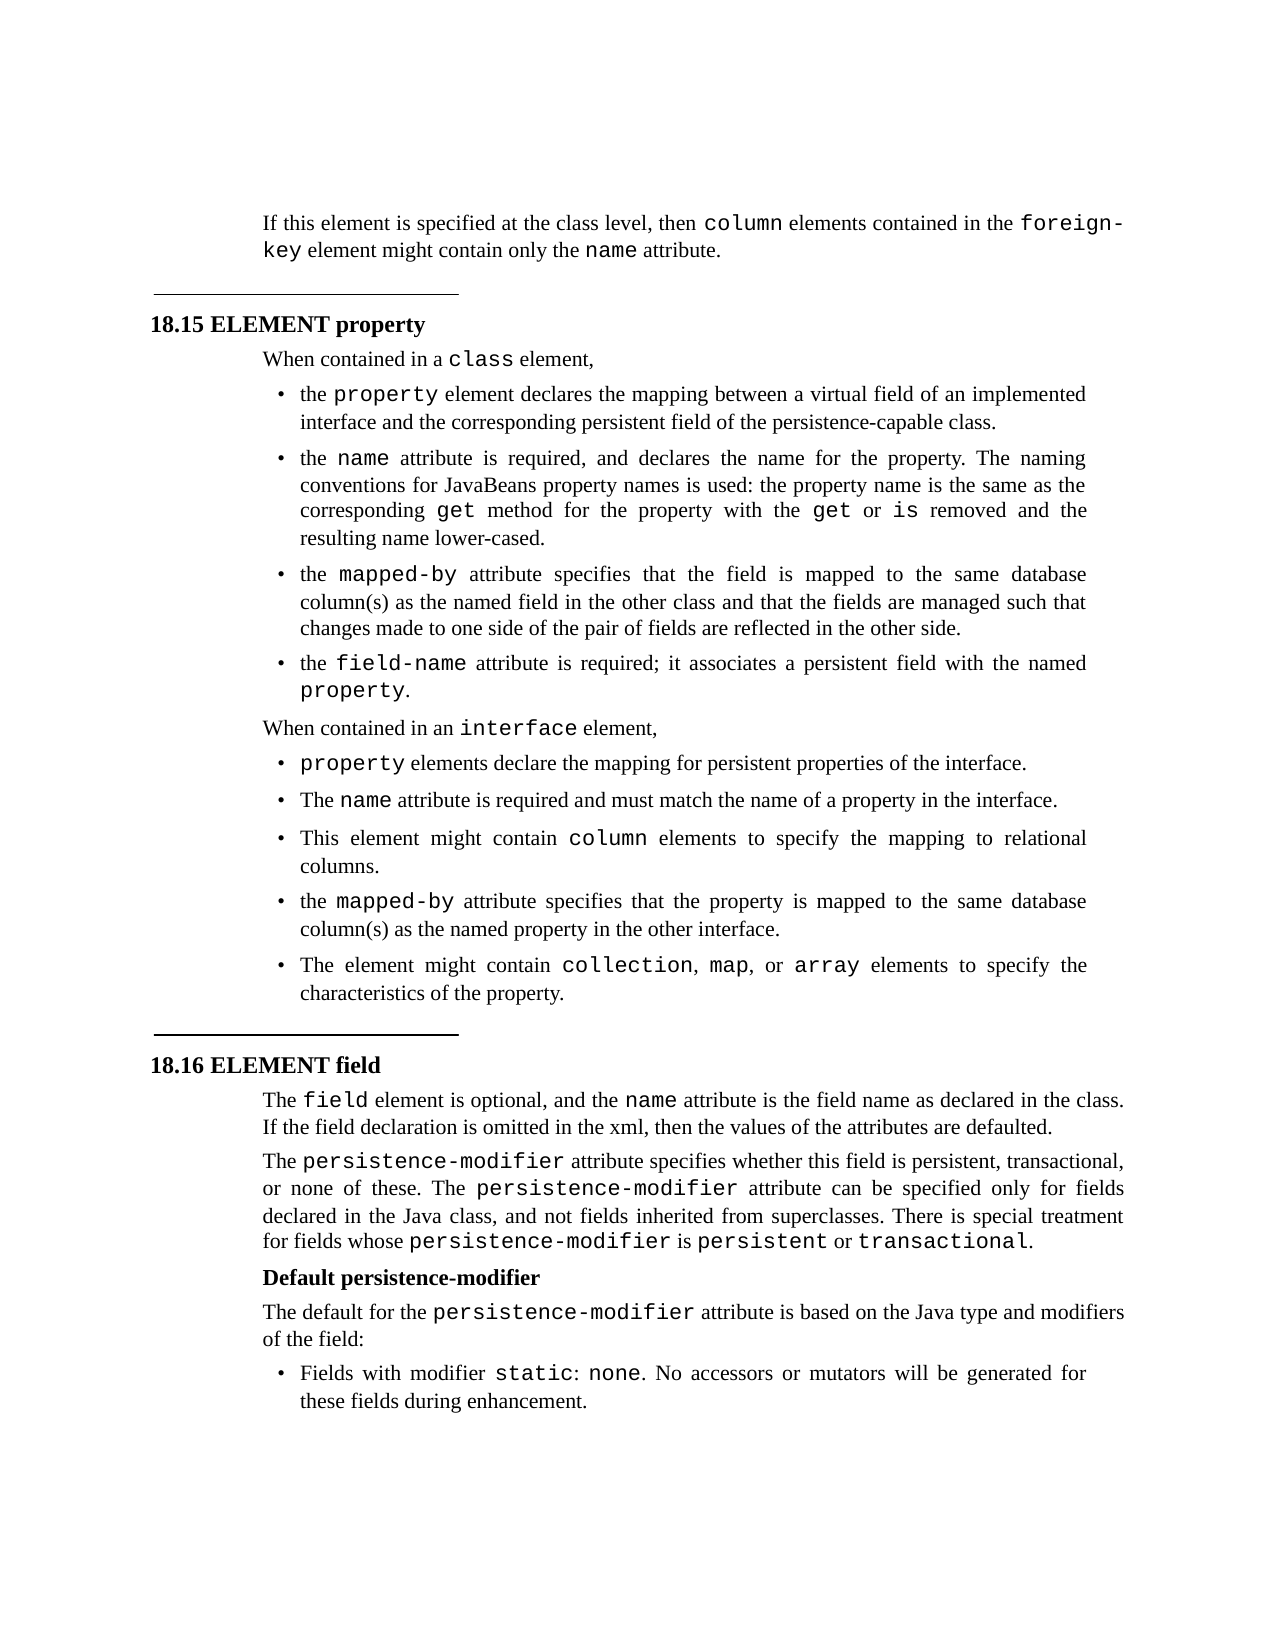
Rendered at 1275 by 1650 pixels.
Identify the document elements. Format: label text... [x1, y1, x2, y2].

text When contained in a class element, [262, 346, 1125, 373]
text • the mapped-by attribute specifies that the field is mapped to the same database column(s) as the named field in the other class and that the fields are managed such that changes made to one side of the pair of fields are reflected in the other side. [277, 561, 1087, 640]
text If this element is specified at the class level, then column elements contained in the foreign-key element might contain only the name attribute. [262, 210, 1125, 264]
text • the name attribute is required, and declares the name for the property. The naming conventions for JavaBeans property names is used: the property name is the same as the corresponding get method for the property with the get or is removed and the resulting name lower-cased. [277, 444, 1087, 551]
text • This element might contain column elements to specify the mapping to relational columns. [277, 825, 1087, 878]
text The default for the persistence-modifier attribute is based on the Java type and modifiers of the field: [262, 1299, 1125, 1352]
subtitle Default persistence-modifier [150, 1263, 1125, 1290]
text • the property element declares the mapping between a virtual field of an implemented interface and the corresponding persistent field of the persistence-capable class. [277, 381, 1087, 434]
text • property elements declare the mapping for persistent properties of the interface. [277, 750, 1087, 777]
text • the field-name attribute is required; it associates a persistent field with the named property. [277, 650, 1087, 704]
text • The name attribute is required and must match the name of a property in the interface. [277, 787, 1087, 814]
subtitle ELEMENT field [150, 1051, 1125, 1078]
text • The element might contain collection, map, or array elements to specify the characteristics of the property. [277, 952, 1087, 1005]
text • Fields with modifier static: none. No accessors or mutators will be generated for these fields during enhancement. [277, 1360, 1087, 1413]
text When contained in an interface element, [262, 715, 1125, 742]
subtitle ELEMENT property [150, 310, 1125, 337]
text • the mapped-by attribute specifies that the property is mapped to the same database column(s) as the named property in the other interface. [277, 888, 1087, 941]
text The field element is optional, and the name attribute is the field name as declared in the class. If the field declaration is omitted in the xml, then the values of the attributes are defaulted. [262, 1087, 1125, 1139]
text The persistence-modifier attribute specifies whether this field is persistent, transactional, or none of these. The persistence-modifier attribute can be specified only for fields declared in the Java class, and not fields inherited from superclasses. There is special treatment for fields whose persistence-modifier is persistent or transactional. [262, 1148, 1125, 1255]
